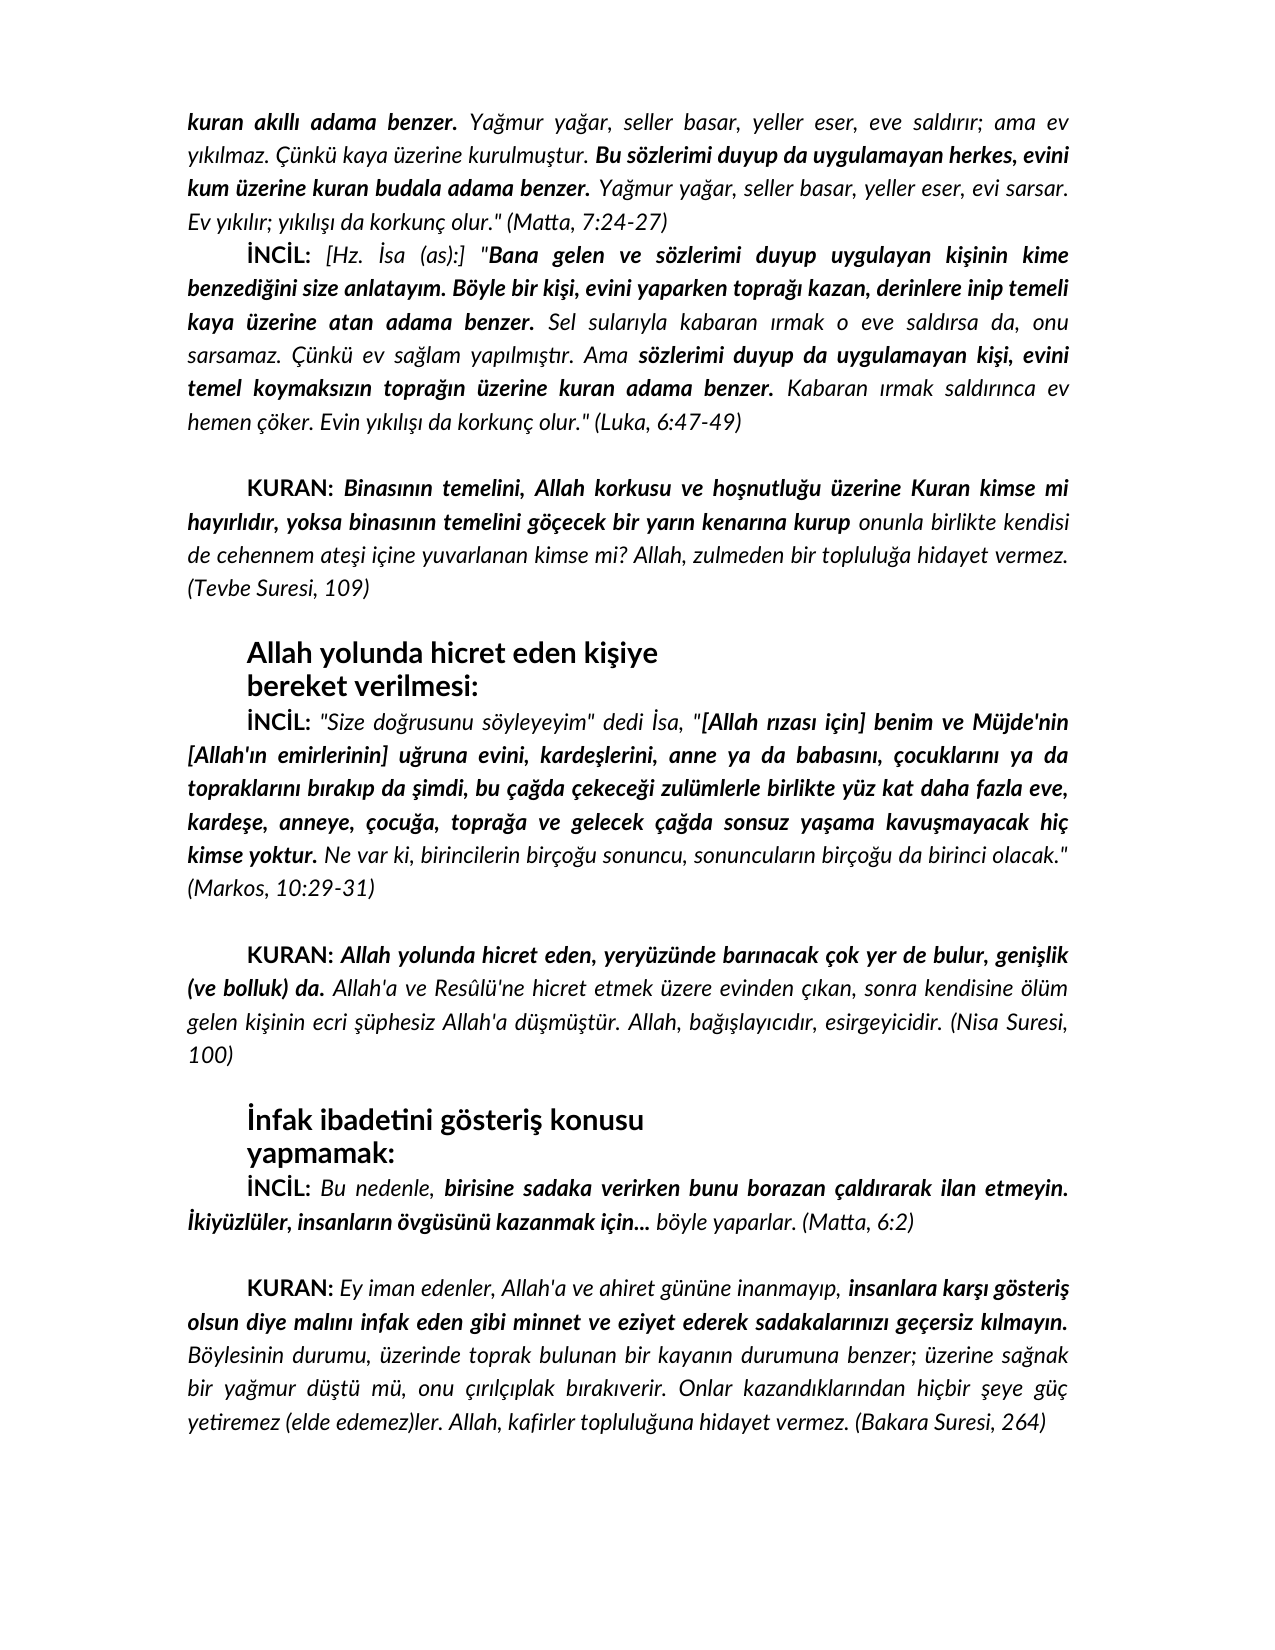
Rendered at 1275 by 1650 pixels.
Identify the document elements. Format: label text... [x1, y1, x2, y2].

text İNCİL: "Size doğrusunu söyleyeyim" dedi İsa, "[Allah rızası için] benim ve Müjde'nin [Allah'ın emirlerinin] uğruna evini, kardeşlerini, anne ya da babasını, çocuklarını ya da topraklarını bırakıp da şimdi, bu çağda çekeceği zulümlerle birlikte yüz kat daha fazla eve, kardeşe, anneye, çocuğa, toprağa ve gelecek çağda sonsuz yaşama kavuşmayacak hiç kimse yoktur. Ne var ki, birincilerin birçoğu sonuncu, sonuncuların birçoğu da birinci olacak." (Markos, 10:29-31) [187, 703, 1070, 903]
text İNCİL: Bu nedenle, birisine sadaka verirken bunu borazan çaldırarak ilan etmeyin. İkiyüzlüler, insanların övgüsünü kazanmak için... böyle yaparlar. (Matta, 6:2) [187, 1170, 1070, 1237]
text yapmamak: [187, 1137, 1070, 1170]
text KURAN: Ey iman edenler, Allah'a ve ahiret gününe inanmayıp, insanlara karşı gösteriş olsun diye malını infak eden gibi minnet ve eziyet ederek sadakalarınızı geçersiz kılmayın. Böylesinin durumu, üzerinde toprak bulunan bir kayanın durumuna benzer; üzerine sağnak bir yağmur düştü mü, onu çırılçıplak bırakıverir. Onlar kazandıklarından hiçbir şeye güç yetiremez (elde edemez)ler. Allah, kafirler topluluğuna hidayet vermez. (Bakara Suresi, 264) [187, 1270, 1070, 1437]
text İNCİL: [Hz. İsa (as):] "Bana gelen ve sözlerimi duyup uygulayan kişinin kime benzediğini size anlatayım. Böyle bir kişi, evini yaparken toprağı kazan, derinlere inip temeli kaya üzerine atan adama benzer. Sel sularıyla kabaran ırmak o eve saldırsa da, onu sarsamaz. Çünkü ev sağlam yapılmıştır. Ama sözlerimi duyup da uygulamayan kişi, evini temel koymaksızın toprağın üzerine kuran adama benzer. Kabaran ırmak saldırınca ev hemen çöker. Evin yıkılışı da korkunç olur." (Luka, 6:47-49) [187, 237, 1070, 437]
text KURAN: Binasının temelini, Allah korkusu ve hoşnutluğu üzerine Kuran kimse mi hayırlıdır, yoksa binasının temelini göçecek bir yarın kenarına kurup onunla birlikte kendisi de cehennem ateşi içine yuvarlanan kimse mi? Allah, zulmeden bir topluluğa hidayet vermez. (Tevbe Suresi, 109) [187, 470, 1070, 603]
text kuran akıllı adama benzer. Yağmur yağar, seller basar, yeller eser, eve saldırır; ama ev yıkılmaz. Çünkü kaya üzerine kurulmuştur. Bu sözlerimi duyup da uygulamayan herkes, evini kum üzerine kuran budala adama benzer. Yağmur yağar, seller basar, yeller eser, evi sarsar. Ev yıkılır; yıkılışı da korkunç olur." (Matta, 7:24-27) [187, 103, 1070, 237]
text İnfak ibadetini gösteriş konusu [187, 1103, 1070, 1137]
text KURAN: Allah yolunda hicret eden, yeryüzünde barınacak çok yer de bulur, genişlik (ve bolluk) da. Allah'a ve Resûlü'ne hicret etmek üzere evinden çıkan, sonra kendisine ölüm gelen kişinin ecri şüphesiz Allah'a düşmüştür. Allah, bağışlayıcıdır, esirgeyicidir. (Nisa Suresi, 100) [187, 937, 1070, 1070]
text Allah yolunda hicret eden kişiye [187, 637, 1070, 670]
text bereket verilmesi: [187, 670, 1070, 703]
